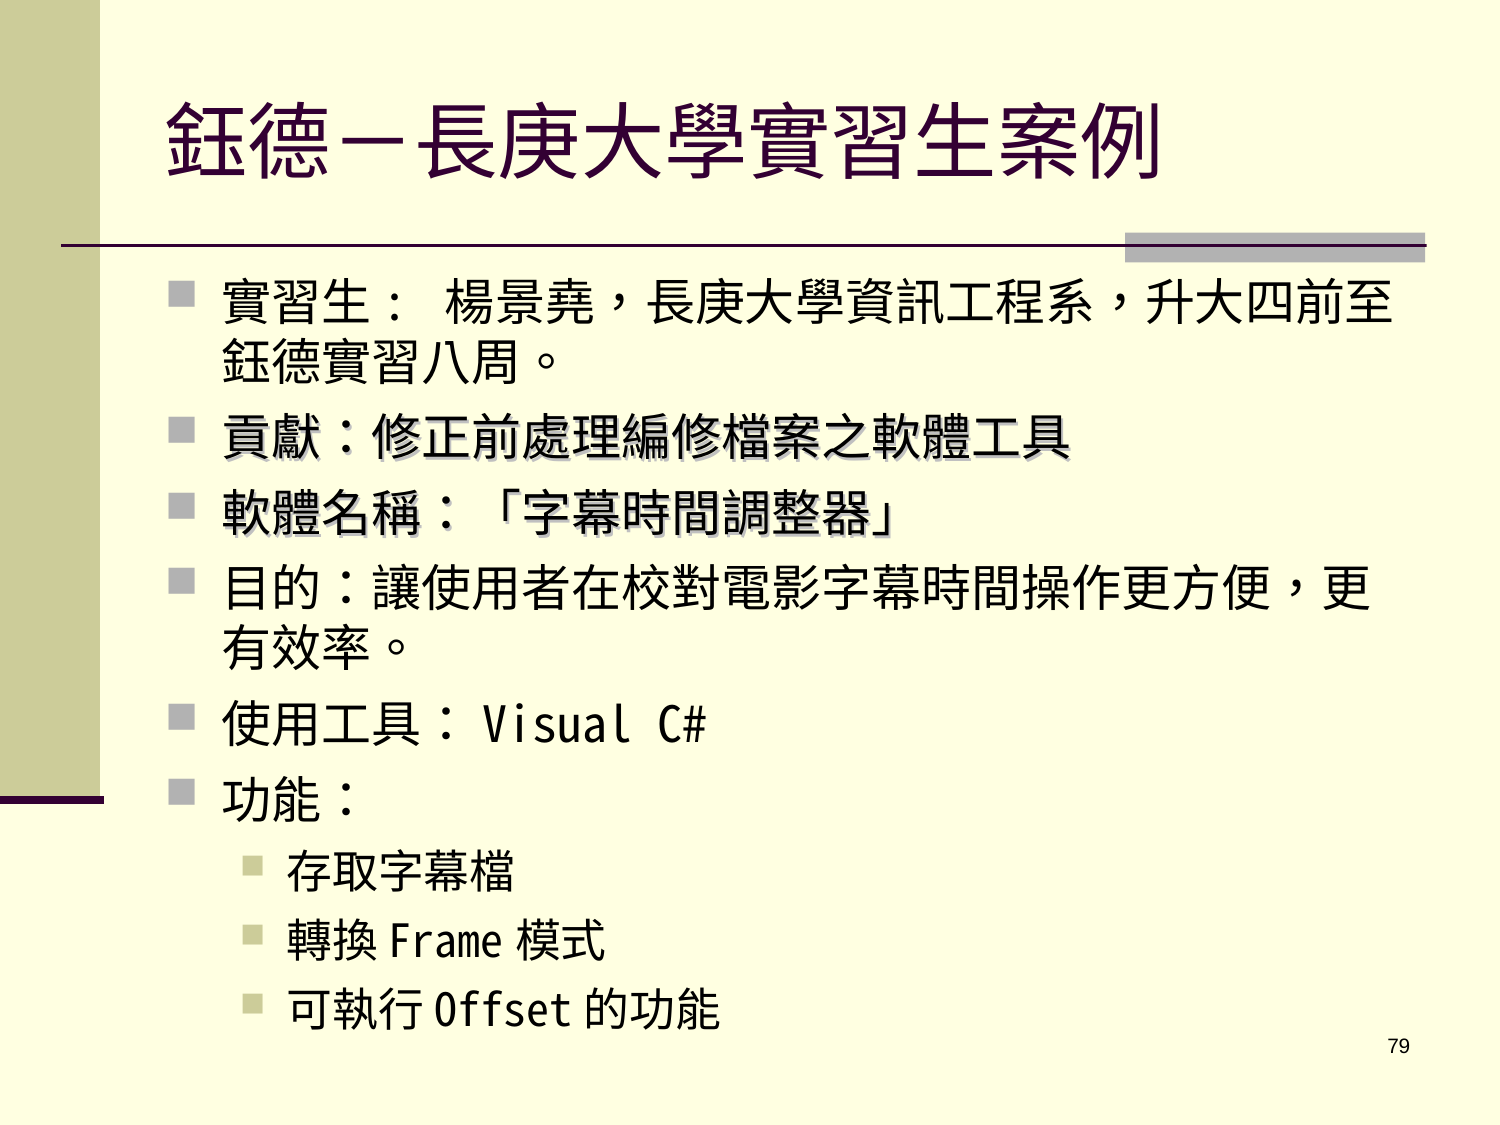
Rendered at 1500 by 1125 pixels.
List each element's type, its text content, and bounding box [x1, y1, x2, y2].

list 實習生: 楊景堯，長庚大學資訊工程系，升大四前至鈺德實習八周。 貢獻：修正前處理編修檔案之軟體工具 軟體名稱：「字幕時間調整器」 目的：讓使用者在校對電影字幕時間操作更方便，更有效率。 使用工具：Visual C# 功能： 存取字幕檔 轉換Frame模式 可執行Offset的功能 [150, 262, 1426, 1047]
title 鈺德－長庚大學實習生案例 [150, 45, 1426, 234]
